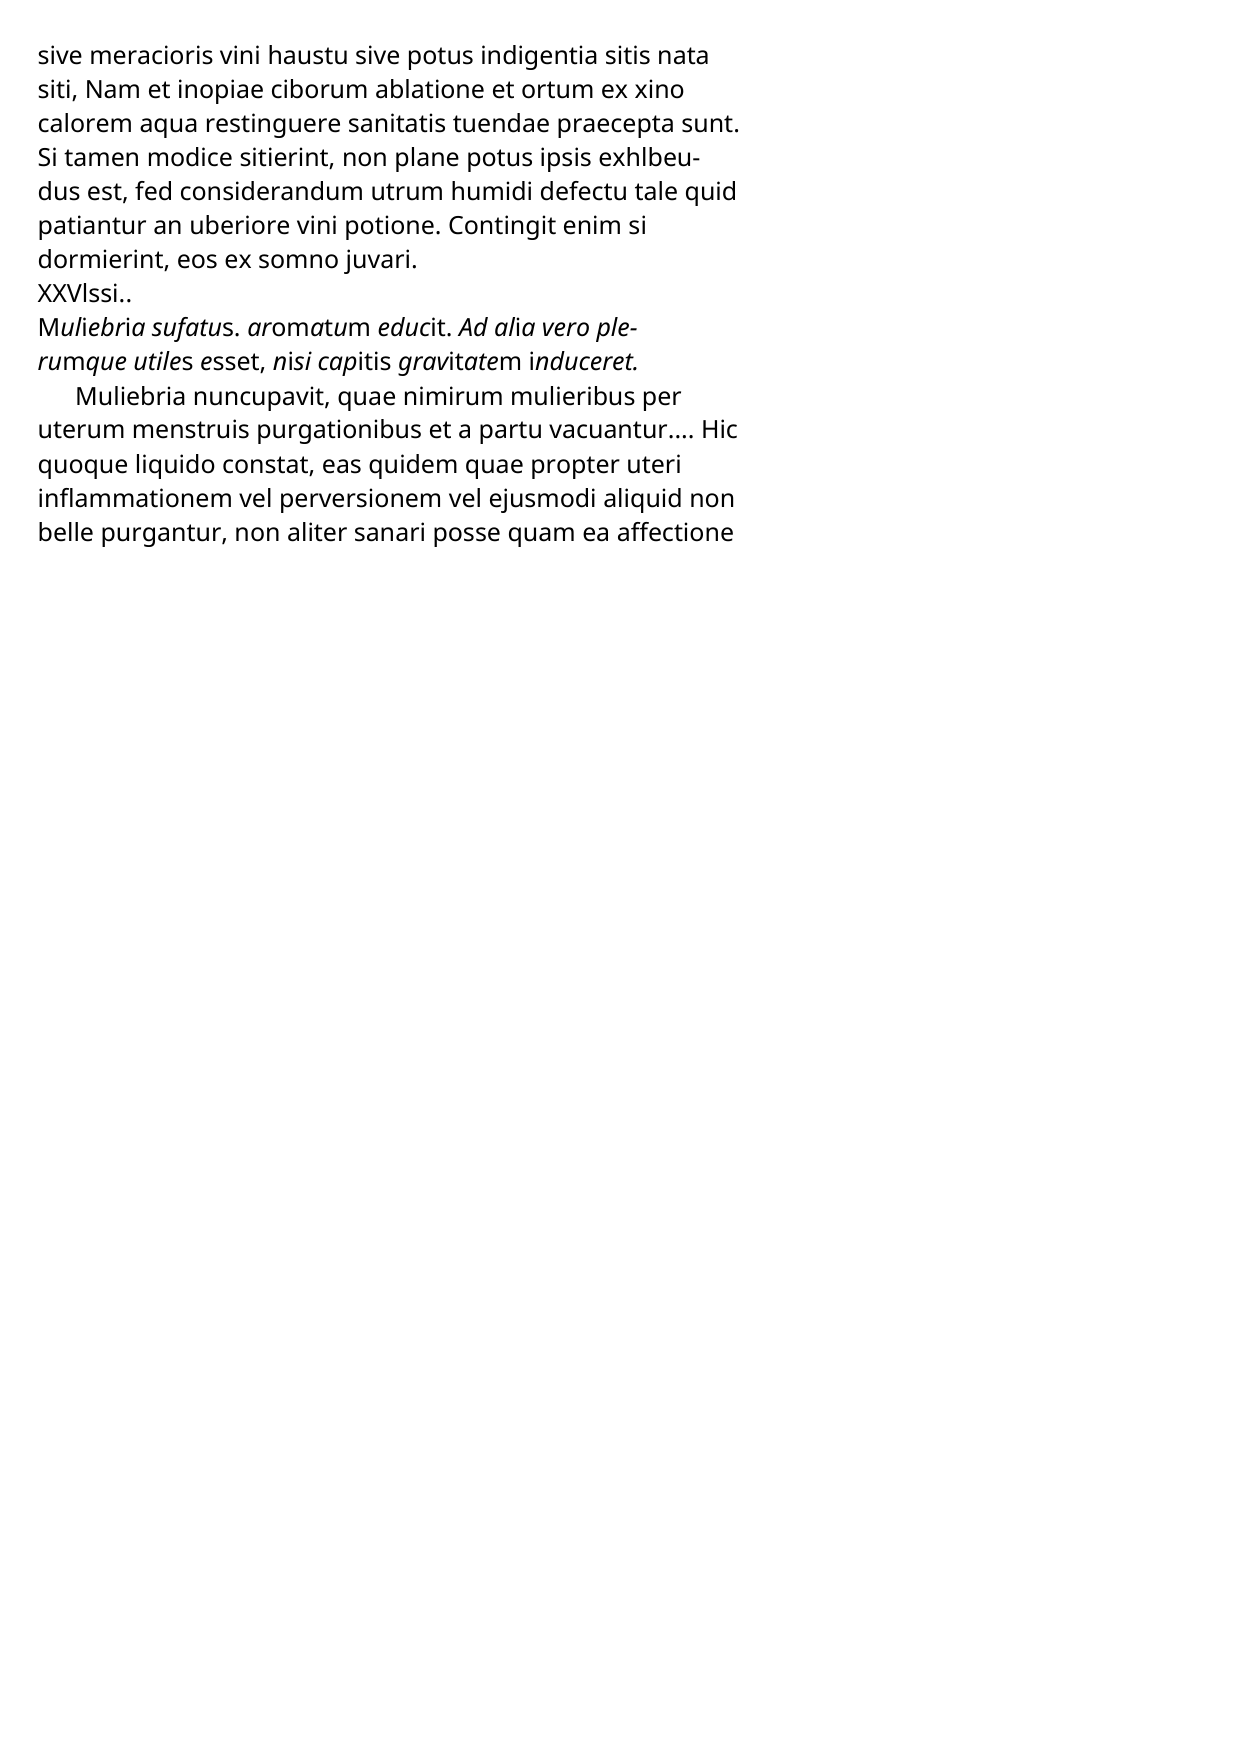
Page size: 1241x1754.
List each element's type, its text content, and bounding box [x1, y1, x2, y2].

text Muliebria nuncupavit, quae nimirum mulieribus per uterum menstruis purgationibus et a partu vacuantur.... Hic quoque liquido constat, eas quidem quae propter uteri inflammationem vel perversionem vel ejusmodi aliquid non belle purgantur, non aliter sanari posse quam ea affectione [37, 378, 1203, 548]
text sive meracioris vini haustu sive potus indigentia sitis nata siti, Nam et inopiae ciborum ablatione et ortum ex xino calorem aqua restinguere sanitatis tuendae praecepta sunt. Si tamen modice sitierint, non plane potus ipsis exhlbeu- dus est, fed considerandum utrum humidi defectu tale quid patiantur an uberiore vini potione. Contingit enim si dormierint, eos ex somno juvari. [37, 37, 1203, 276]
text XXVlssi.. [37, 276, 1203, 310]
text Muliebria sufatus. aromatum educit. Ad alia vero ple- rumque utiles esset, nisi capitis gravitatem induceret. [37, 310, 1203, 378]
